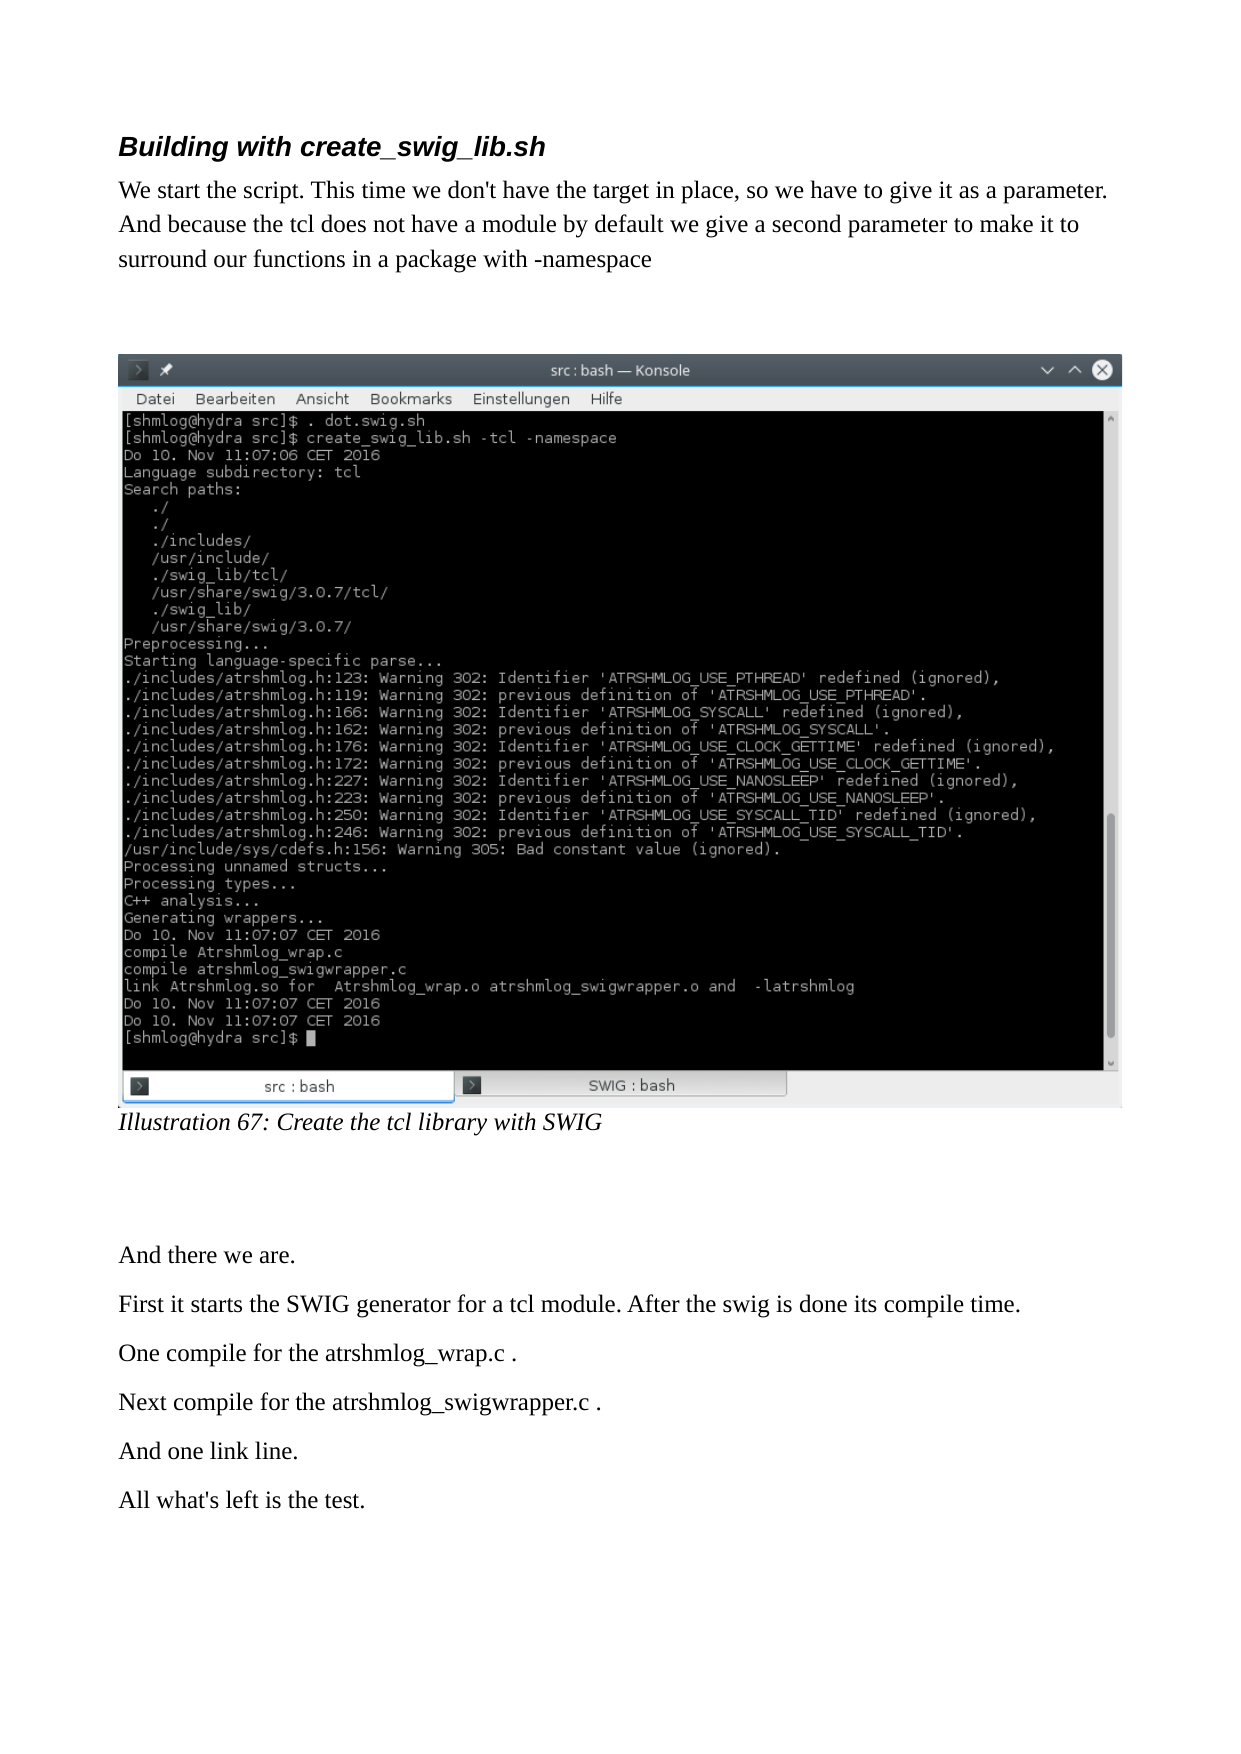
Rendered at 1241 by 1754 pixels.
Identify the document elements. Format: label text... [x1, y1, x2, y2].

subtitle Building with create_swig_lib.sh [118, 131, 1122, 162]
text One compile for the atrshmlog_wrap.c . [118, 1338, 1122, 1367]
text First it starts the SWIG generator for a tcl module. After the swig is done its compile time. [118, 1289, 1122, 1318]
text We start the script. This time we don't have the target in place, so we have to give it as a parameter. And because the tcl does not have a module by default we give a second parameter to make it to surround our functions in a package with -namespace [118, 175, 1122, 273]
text Illustration 67: Create the tcl library with SWIG [118, 1108, 1122, 1136]
text Next compile for the atrshmlog_swigwrapper.c . [118, 1387, 1122, 1416]
text And one link line. [118, 1436, 1122, 1465]
text And there we are. [118, 1240, 1122, 1269]
picture [118, 354, 1123, 1108]
text All what's left is the test. [118, 1485, 1122, 1514]
